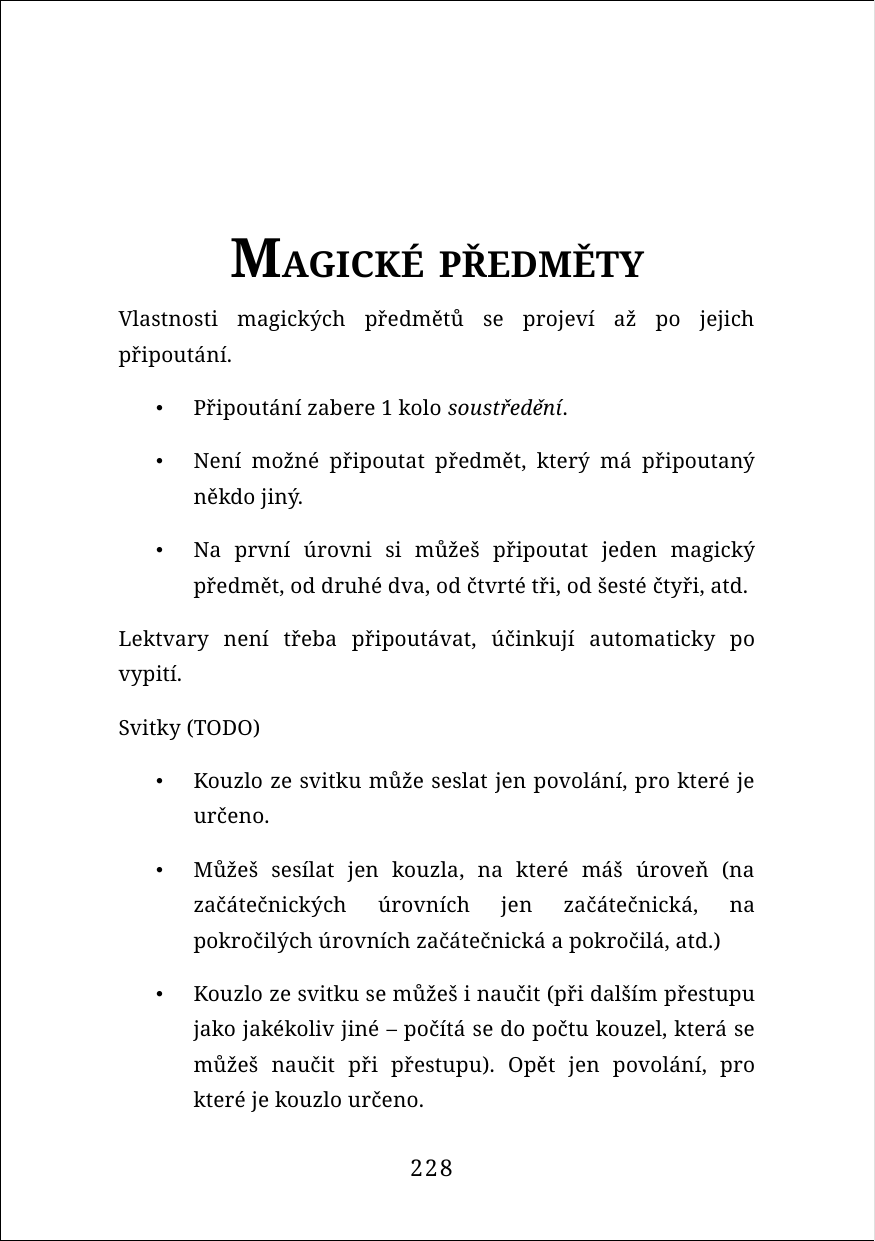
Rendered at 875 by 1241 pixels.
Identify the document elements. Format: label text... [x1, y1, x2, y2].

text Vlastnosti magických předmětů se projeví až po jejich připoutání. [118, 304, 756, 368]
list Na první úrovni si můžeš připoutat jeden magický předmět, od druhé dva, od čtvrté tři, od šesté čtyři, atd. [156, 535, 756, 599]
list Kouzlo ze svitku se můžeš i naučit (při dalším přestupu jako jakékoliv jiné – počítá se do počtu kouzel, která se můžeš naučit při přestupu). Opět jen povolání, pro které je kouzlo určeno. [156, 979, 756, 1114]
list Není možné připoutat předmět, který má připoutaný někdo jiný. [156, 447, 756, 511]
text Lektvary není třeba připoutávat, účinkují automaticky po vypití. [118, 624, 756, 688]
list Připoutání zabere 1 kolo soustředění. [156, 393, 756, 422]
text Svitky (TODO) [118, 713, 756, 741]
subtitle Magické předměty [118, 219, 756, 293]
list Kouzlo ze svitku může seslat jen povolání, pro které je určeno. [156, 766, 756, 830]
list Můžeš sesílat jen kouzla, na které máš úroveň (na začátečnických úrovních jen začátečnická, na pokročilých úrovních začátečnická a pokročilá, atd.) [156, 855, 756, 954]
